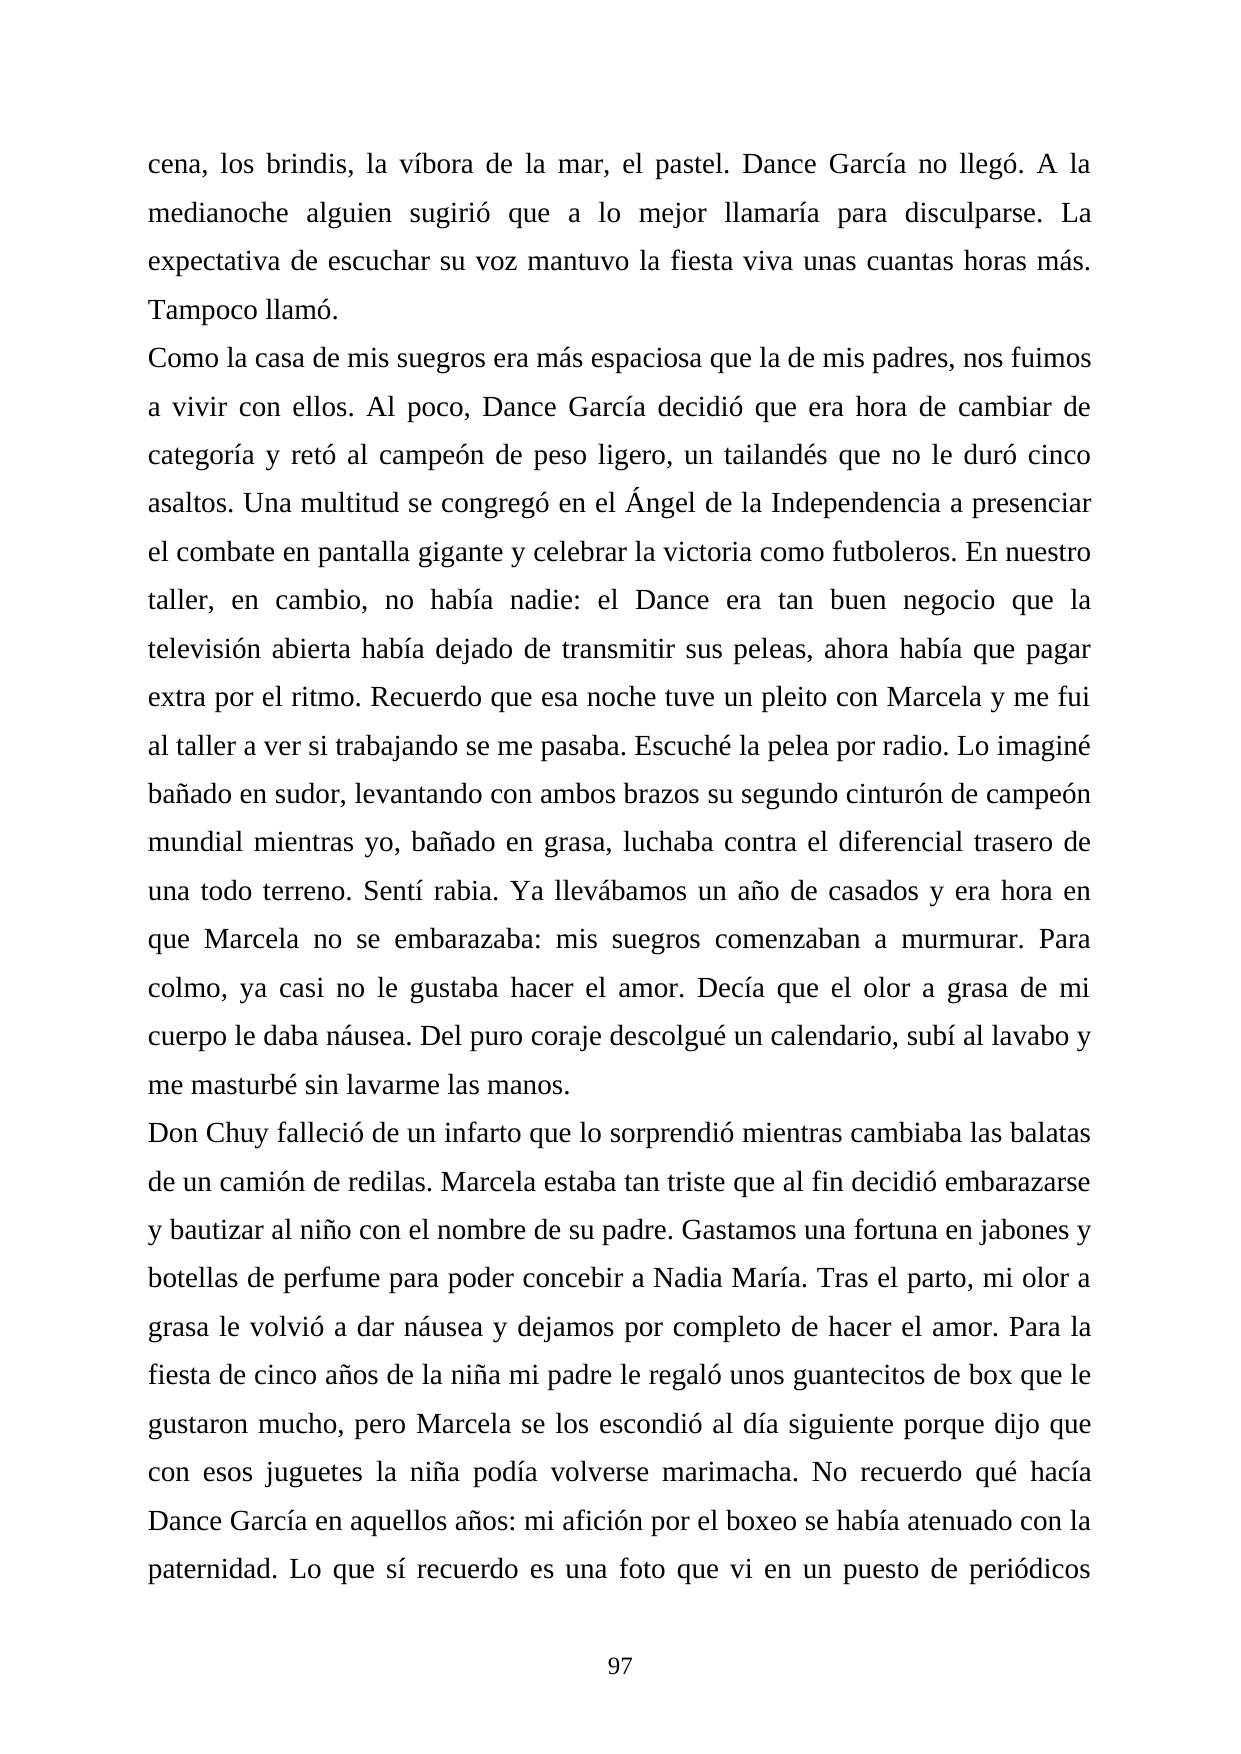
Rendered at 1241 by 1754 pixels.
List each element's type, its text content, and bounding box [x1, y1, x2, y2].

text Como la casa de mis suegros era más espaciosa que la de mis padres, nos fuimos a vivir con ellos. Al poco, Dance García decidió que era hora de cambiar de categoría y retó al campeón de peso ligero, un tailandés que no le duró cinco asaltos. Una multitud se congregó en el Ángel de la Independencia a presenciar el combate en pantalla gigante y celebrar la victoria como futboleros. En nuestro taller, en cambio, no había nadie: el Dance era tan buen negocio que la televisión abierta había dejado de transmitir sus peleas, ahora había que pagar extra por el ritmo. Recuerdo que esa noche tuve un pleito con Marcela y me fui al taller a ver si trabajando se me pasaba. Escuché la pelea por radio. Lo imaginé bañado en sudor, levantando con ambos brazos su segundo cinturón de campeón mundial mientras yo, bañado en grasa, luchaba contra el diferencial trasero de una todo terreno. Sentí rabia. Ya llevábamos un año de casados y era hora en que Marcela no se embarazaba: mis suegros comenzaban a murmurar. Para colmo, ya casi no le gustaba hacer el amor. Decía que el olor a grasa de mi cuerpo le daba náusea. Del puro coraje descolgué un calendario, subí al lavabo y me masturbé sin lavarme las manos. [148, 341, 1092, 1100]
text cena, los brindis, la víbora de la mar, el pastel. Dance García no llegó. A la medianoche alguien sugirió que a lo mejor llamaría para disculparse. La expectativa de escuchar su voz mantuvo la fiesta viva unas cuantas horas más. Tampoco llamó. [148, 148, 1092, 325]
text Don Chuy falleció de un infarto que lo sorprendió mientras cambiaba las balatas de un camión de redilas. Marcela estaba tan triste que al fin decidió embarazarse y bautizar al niño con el nombre de su padre. Gastamos una fortuna en jabones y botellas de perfume para poder concebir a Nadia María. Tras el parto, mi olor a grasa le volvió a dar náusea y dejamos por completo de hacer el amor. Para la fiesta de cinco años de la niña mi padre le regaló unos guantecitos de box que le gustaron mucho, pero Marcela se los escondió al día siguiente porque dijo que con esos juguetes la niña podía volverse marimacha. No recuerdo qué hacía Dance García en aquellos años: mi afición por el boxeo se había atenuado con la paternidad. Lo que sí recuerdo es una foto que vi en un puesto de periódicos [148, 1116, 1092, 1585]
